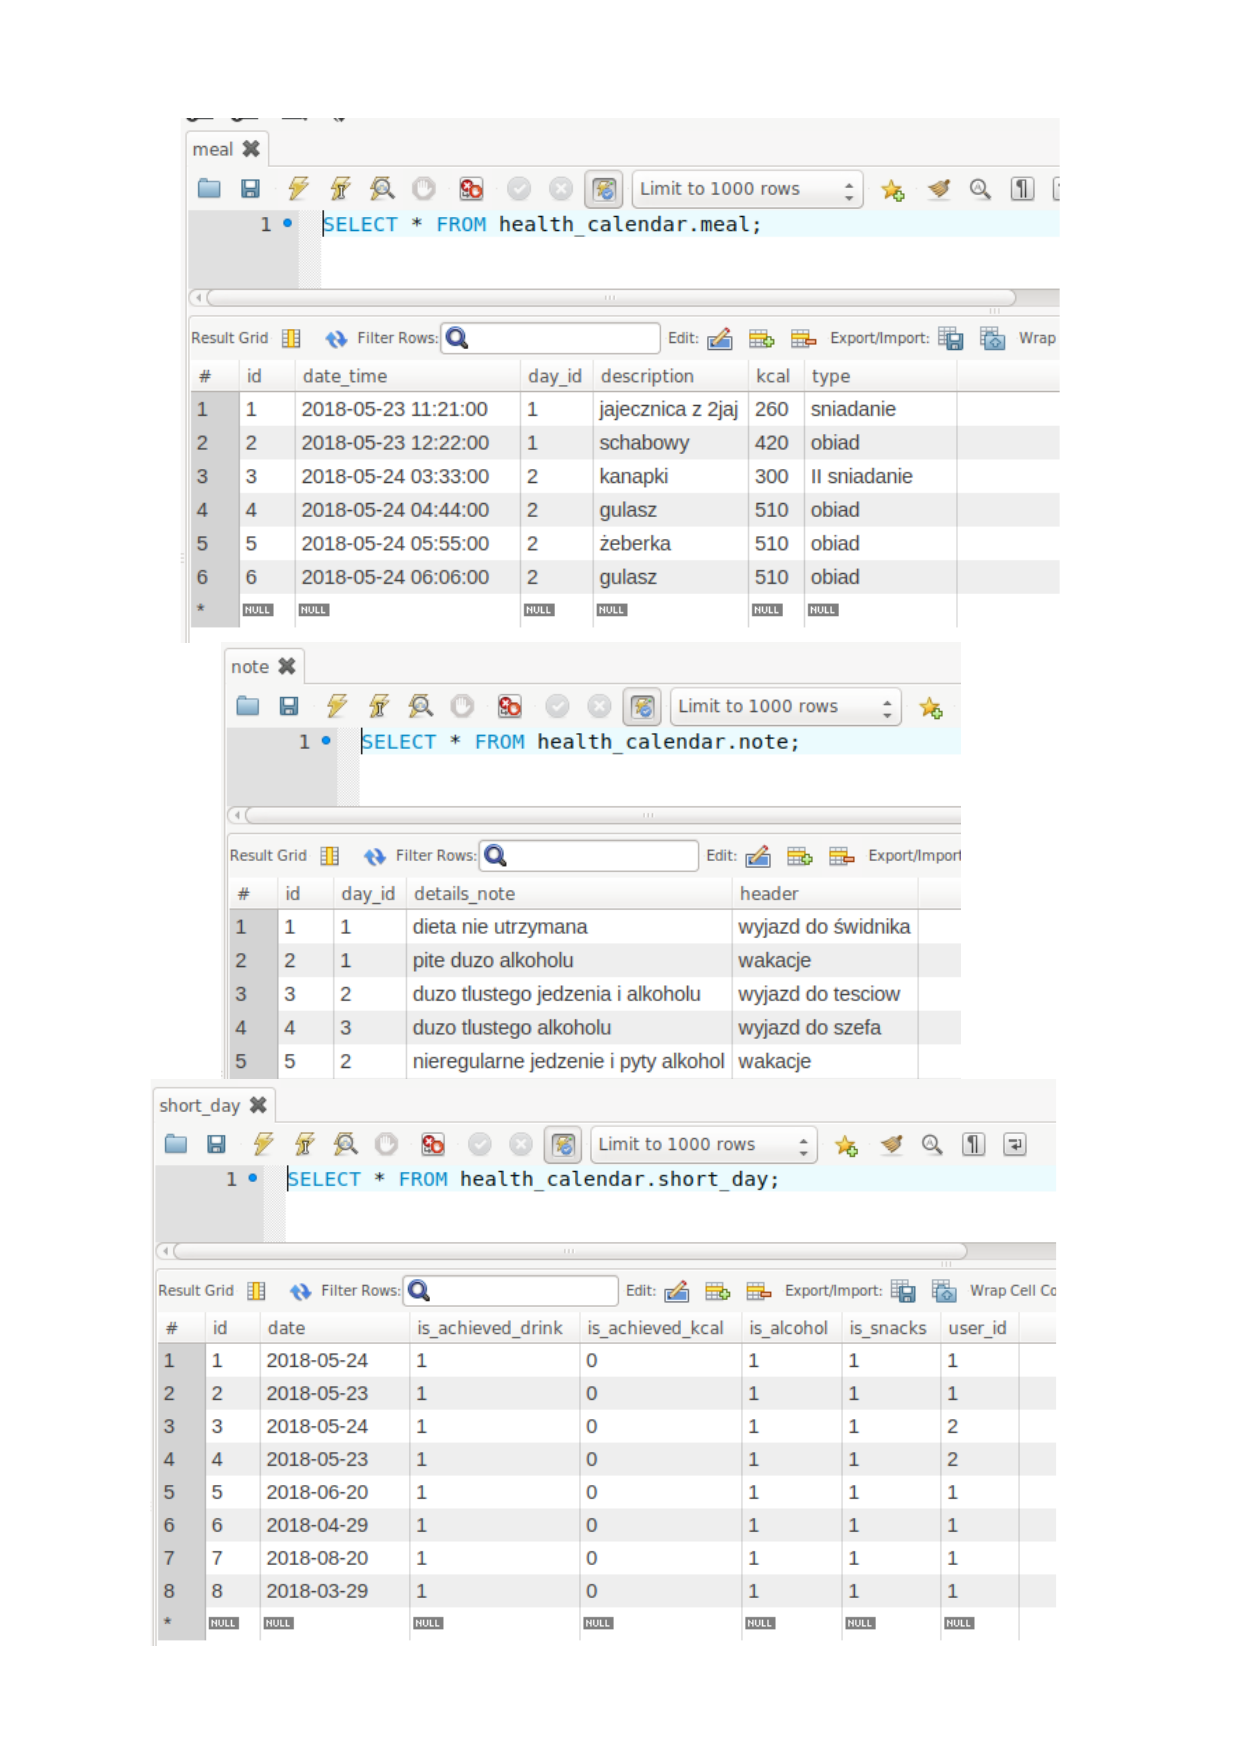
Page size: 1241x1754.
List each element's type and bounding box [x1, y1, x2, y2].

picture [150, 118, 1060, 1646]
